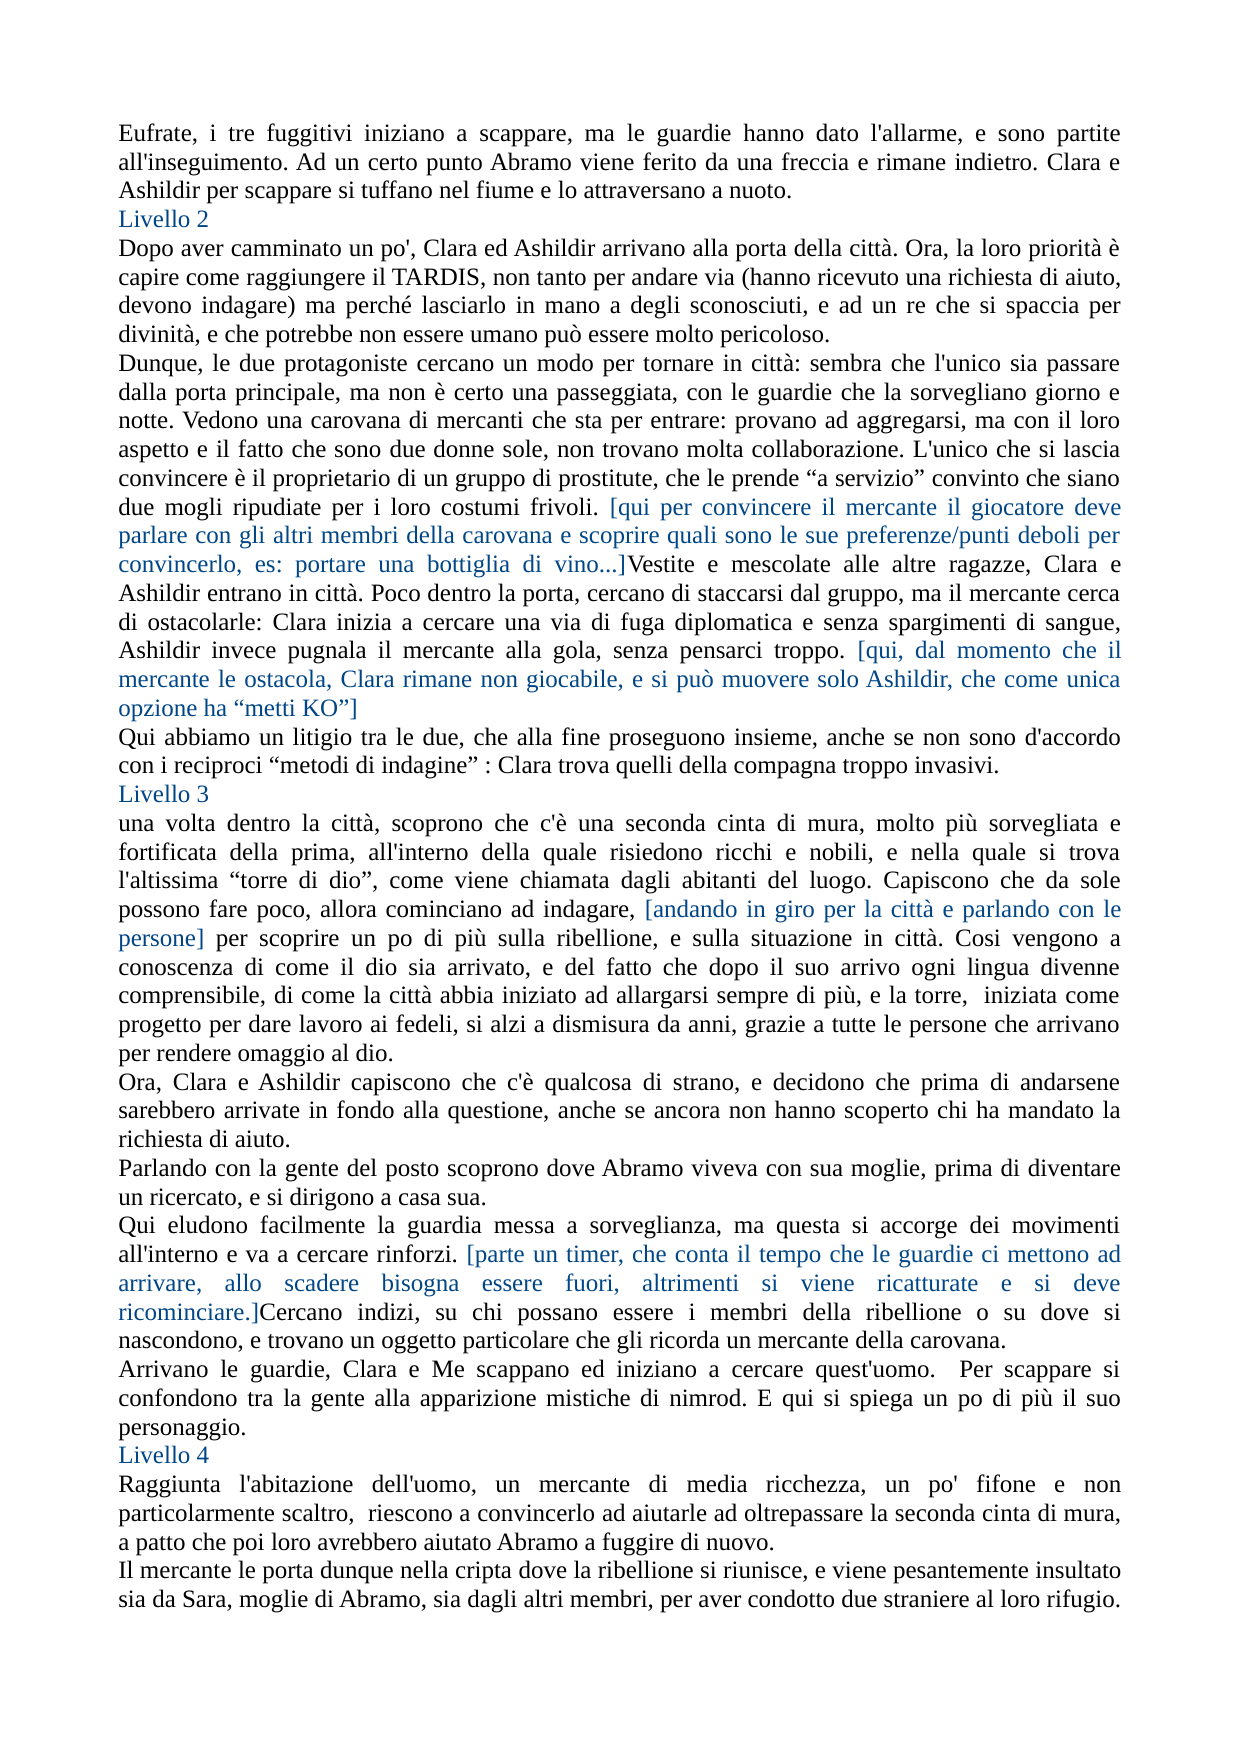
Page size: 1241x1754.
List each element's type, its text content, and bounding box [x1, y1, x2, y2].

text Ora, Clara e Ashildir capiscono che c'è qualcosa di strano, e decidono che prima di andarsene sarebbero arrivate in fondo alla questione, anche se ancora non hanno scoperto chi ha mandato la richiesta di aiuto. [118, 1067, 1122, 1153]
text Dopo aver camminato un po', Clara ed Ashildir arrivano alla porta della città. Ora, la loro priorità è capire come raggiungere il TARDIS, non tanto per andare via (hanno ricevuto una richiesta di aiuto, devono indagare) ma perché lasciarlo in mano a degli sconosciuti, e ad un re che si spaccia per divinità, e che potrebbe non essere umano può essere molto pericoloso. [118, 233, 1122, 348]
text Dunque, le due protagoniste cercano un modo per tornare in città: sembra che l'unico sia passare dalla porta principale, ma non è certo una passeggiata, con le guardie che la sorvegliano giorno e notte. Vedono una carovana di mercanti che sta per entrare: provano ad aggregarsi, ma con il loro aspetto e il fatto che sono due donne sole, non trovano molta collaborazione. L'unico che si lascia convincere è il proprietario di un gruppo di prostitute, che le prende “a servizio” convinto che siano due mogli ripudiate per i loro costumi frivoli. [qui per convincere il mercante il giocatore deve parlare con gli altri membri della carovana e scoprire quali sono le sue preferenze/punti deboli per convincerlo, es: portare una bottiglia di vino...]Vestite e mescolate alle altre ragazze, Clara e Ashildir entrano in città. Poco dentro la porta, cercano di staccarsi dal gruppo, ma il mercante cerca di ostacolarle: Clara inizia a cercare una via di fuga diplomatica e senza spargimenti di sangue, Ashildir invece pugnala il mercante alla gola, senza pensarci troppo. [qui, dal momento che il mercante le ostacola, Clara rimane non giocabile, e si può muovere solo Ashildir, che come unica opzione ha “metti KO”] [118, 348, 1122, 722]
text Qui abbiamo un litigio tra le due, che alla fine proseguono insieme, anche se non sono d'accordo con i reciproci “metodi di indagine” : Clara trova quelli della compagna troppo invasivi. [118, 722, 1122, 779]
text Livello 4 [118, 1441, 1122, 1469]
text Qui eludono facilmente la guardia messa a sorveglianza, ma questa si accorge dei movimenti all'interno e va a cercare rinforzi. [parte un timer, che conta il tempo che le guardie ci mettono ad arrivare, allo scadere bisogna essere fuori, altrimenti si viene ricatturate e si deve ricominciare.]Cercano indizi, su chi possano essere i membri della ribellione o su dove si nascondono, e trovano un oggetto particolare che gli ricorda un mercante della carovana. [118, 1211, 1122, 1354]
text Raggiunta l'abitazione dell'uomo, un mercante di media ricchezza, un po' fifone e non particolarmente scaltro, riescono a convincerlo ad aiutarle ad oltrepassare la seconda cinta di mura, a patto che poi loro avrebbero aiutato Abramo a fuggire di nuovo. [118, 1469, 1122, 1556]
text Livello 2 [118, 204, 1122, 233]
text Parlando con la gente del posto scoprono dove Abramo viveva con sua moglie, prima di diventare un ricercato, e si dirigono a casa sua. [118, 1153, 1122, 1211]
text una volta dentro la città, scoprono che c'è una seconda cinta di mura, molto più sorvegliata e fortificata della prima, all'interno della quale risiedono ricchi e nobili, e nella quale si trova l'altissima “torre di dio”, come viene chiamata dagli abitanti del luogo. Capiscono che da sole possono fare poco, allora cominciano ad indagare, [andando in giro per la città e parlando con le persone] per scoprire un po di più sulla ribellione, e sulla situazione in città. Cosi vengono a conoscenza di come il dio sia arrivato, e del fatto che dopo il suo arrivo ogni lingua divenne comprensibile, di come la città abbia iniziato ad allargarsi sempre di più, e la torre, iniziata come progetto per dare lavoro ai fedeli, si alzi a dismisura da anni, grazie a tutte le persone che arrivano per rendere omaggio al dio. [118, 808, 1122, 1067]
text Eufrate, i tre fuggitivi iniziano a scappare, ma le guardie hanno dato l'allarme, e sono partite all'inseguimento. Ad un certo punto Abramo viene ferito da una freccia e rimane indietro. Clara e Ashildir per scappare si tuffano nel fiume e lo attraversano a nuoto. [118, 118, 1122, 204]
text Livello 3 [118, 779, 1122, 808]
text Arrivano le guardie, Clara e Me scappano ed iniziano a cercare quest'uomo. Per scappare si confondono tra la gente alla apparizione mistiche di nimrod. E qui si spiega un po di più il suo personaggio. [118, 1354, 1122, 1441]
text Il mercante le porta dunque nella cripta dove la ribellione si riunisce, e viene pesantemente insultato sia da Sara, moglie di Abramo, sia dagli altri membri, per aver condotto due straniere al loro rifugio. [118, 1556, 1122, 1613]
